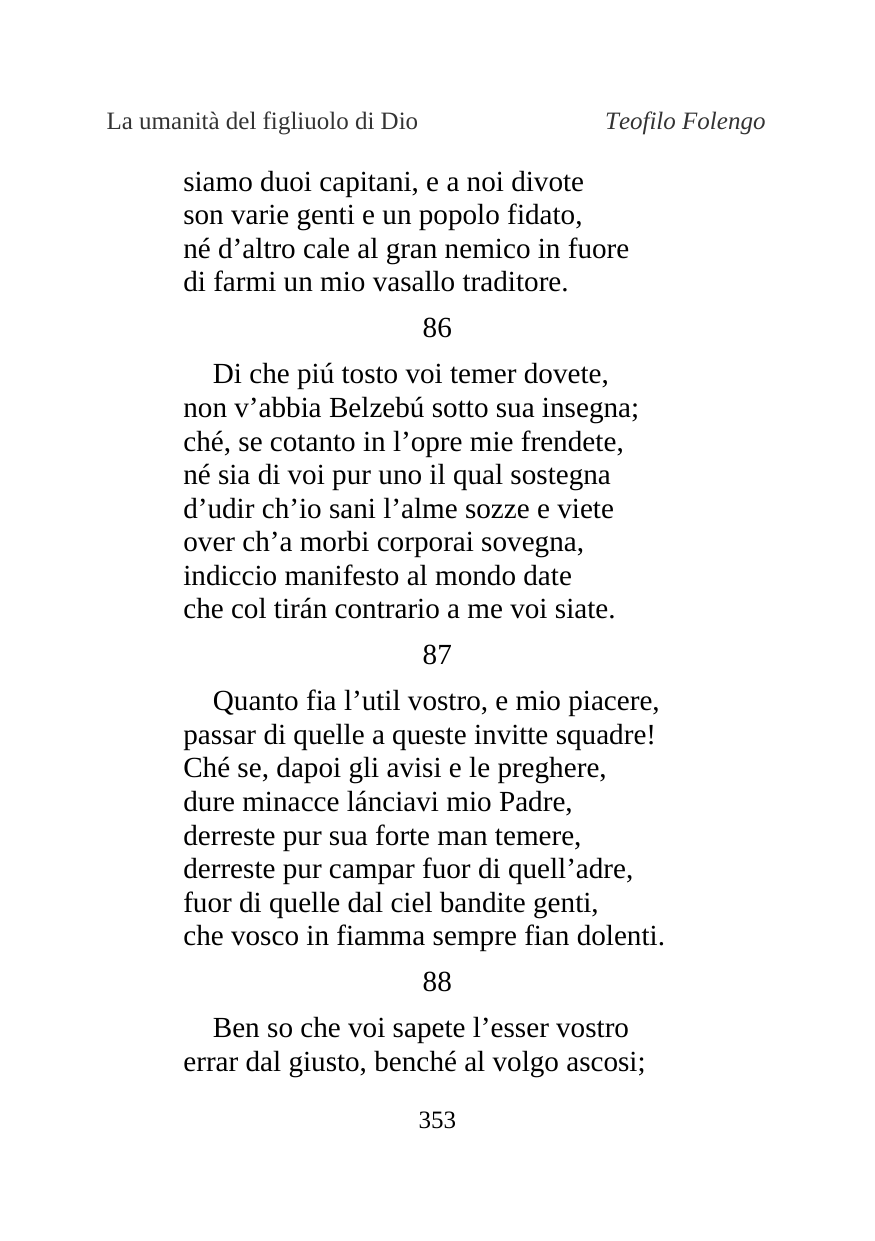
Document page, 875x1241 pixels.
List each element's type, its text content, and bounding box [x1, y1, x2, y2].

text Di che piú tosto voi temer dovete, non v’abbia Belzebú sotto sua insegna; ché, se cotanto in l’opre mie frendete, né sia di voi pur uno il qual sostegna d’udir ch’io sani l’alme sozze e viete over ch’a morbi corporai sovegna, indiccio manifesto al mondo date che col tirán contrario a me voi siate. [183, 357, 768, 625]
text 87 [106, 637, 768, 671]
text siamo duoi capitani, e a noi divote son varie genti e un popolo fidato, né d’altro cale al gran nemico in fuore di farmi un mio vasallo traditore. [183, 164, 768, 298]
text 88 [106, 964, 768, 998]
text Ben so che voi sapete l’esser vostro errar dal giusto, benché al volgo ascosi; [183, 1010, 768, 1077]
text 86 [106, 311, 768, 344]
text Quanto fia l’util vostro, e mio piacere, passar di quelle a queste invitte squadre! Ché se, dapoi gli avisi e le preghere, dure minacce lánciavi mio Padre, derreste pur sua forte man temere, derreste pur campar fuor di quell’adre, fuor di quelle dal ciel bandite genti, che vosco in fiamma sempre fian dolenti. [183, 683, 768, 952]
